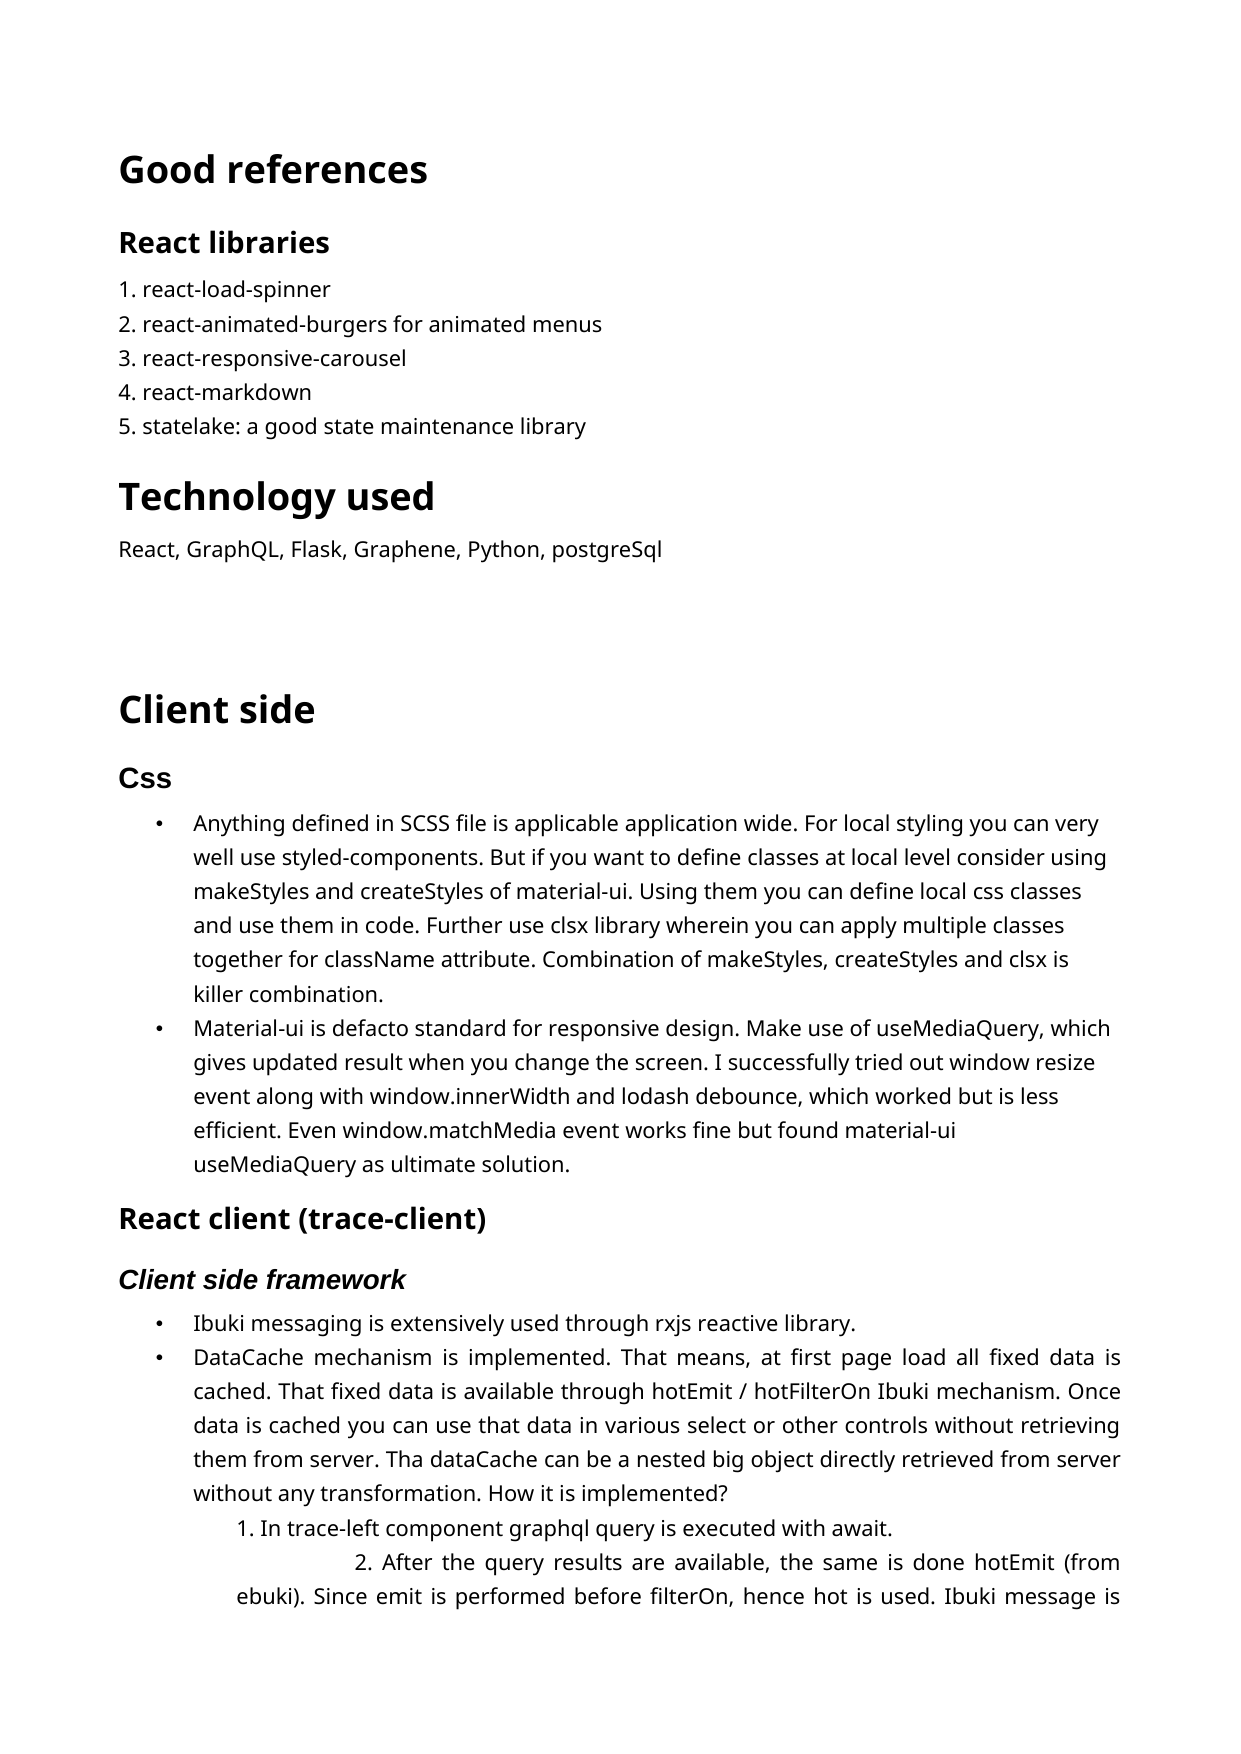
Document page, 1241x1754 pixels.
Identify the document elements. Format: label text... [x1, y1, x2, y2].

text 2. react-animated-burgers for animated menus [118, 308, 1122, 338]
list Ibuki messaging is extensively used through rxjs reactive library. [156, 1307, 1122, 1337]
subtitle Good references [118, 143, 1122, 195]
text 1. react-load-spinner [118, 274, 1122, 304]
text 5. statelake: a good state maintenance library [118, 411, 1122, 441]
subtitle Technology used [118, 470, 1122, 522]
list DataCache mechanism is implemented. That means, at first page load all fixed data is cached. That fixed data is available through hotEmit / hotFilterOn Ibuki mechanism. Once data is cached you can use that data in various select or other controls without retrieving them from server. Tha dataCache can be a nested big object directly retrieved from server without any transformation. How it is implemented? [156, 1342, 1122, 1508]
text 2. After the query results are available, the same is done hotEmit (from ebuki). Since emit is performed before filterOn, hence hot is used. Ibuki message is [236, 1547, 1122, 1611]
subtitle React libraries [118, 222, 1122, 262]
subtitle Css [118, 761, 1122, 795]
text 4. react-markdown [118, 377, 1122, 407]
list Material-ui is defacto standard for responsive design. Make use of useMediaQuery, which gives updated result when you change the screen. I successfully tried out window resize event along with window.innerWidth and lodash debounce, which worked but is less efficient. Even window.matchMedia event works fine but found material-ui useMediaQuery as ultimate solution. [156, 1013, 1122, 1179]
subtitle React client (trace-client) [118, 1198, 1122, 1238]
text React, GraphQL, Flask, Graphene, Python, postgreSql [118, 534, 1122, 564]
list Anything defined in SCSS file is applicable application wide. For local styling you can very well use styled-components. But if you want to define classes at local level consider using makeStyles and createStyles of material-ui. Using them you can define local css classes and use them in code. Further use clsx library wherein you can apply multiple classes together for className attribute. Combination of makeStyles, createStyles and clsx is killer combination. [156, 808, 1122, 1008]
text 3. react-responsive-carousel [118, 343, 1122, 372]
subtitle Client side framework [118, 1263, 1122, 1295]
subtitle Client side [118, 683, 1122, 734]
text 1. In trace-left component graphql query is executed with await. [118, 1512, 1122, 1542]
